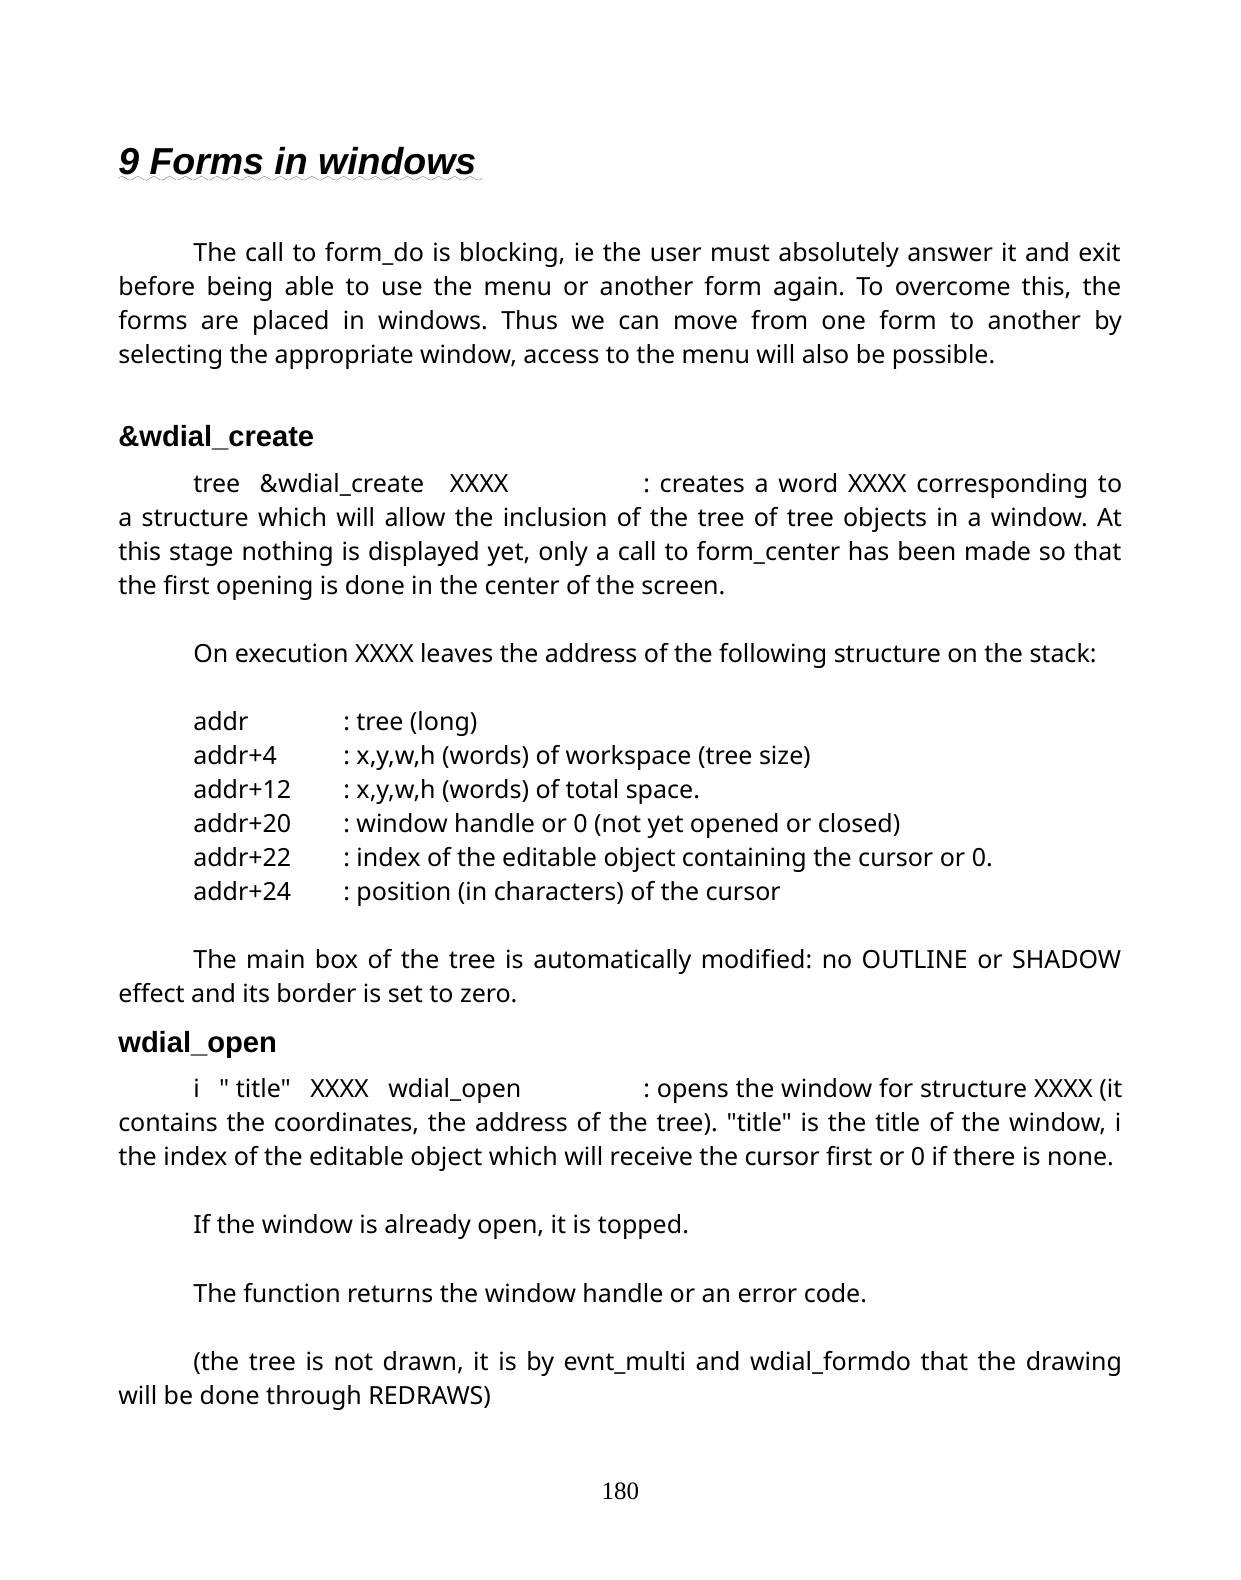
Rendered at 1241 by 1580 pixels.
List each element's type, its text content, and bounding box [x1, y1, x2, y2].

text addr : tree (long) [118, 704, 1123, 738]
text The function returns the window handle or an error code. [118, 1275, 1123, 1309]
text tree &wdial_create XXXX : creates a word XXXX corresponding to a structure which will allow the inclusion of the tree of tree objects in a window. At this stage nothing is displayed yet, only a call to form_center has been made so that the first opening is done in the center of the screen. [118, 465, 1123, 601]
text addr+12 : x,y,w,h (words) of total space. [118, 772, 1123, 806]
text If the window is already open, it is topped. [118, 1207, 1123, 1241]
text (the tree is not drawn, it is by evnt_multi and wdial_formdo that the drawing will be done through REDRAWS) [118, 1343, 1123, 1411]
subtitle wdial_open [118, 1025, 1122, 1058]
text i " title" XXXX wdial_open : opens the window for structure XXXX (it contains the coordinates, the address of the tree). "title" is the title of the window, i the index of the editable object which will receive the cursor first or 0 if there is none. [118, 1071, 1123, 1173]
text addr+24 : position (in characters) of the cursor [118, 874, 1123, 908]
subtitle 9 Forms in windows [118, 139, 1122, 182]
text The main box of the tree is automatically modified: no OUTLINE or SHADOW effect and its border is set to zero. [118, 942, 1123, 1010]
text addr+22 : index of the editable object containing the cursor or 0. [118, 840, 1123, 874]
text addr+4 : x,y,w,h (words) of workspace (tree size) [118, 738, 1123, 772]
text The call to form_do is blocking, ie the user must absolutely answer it and exit before being able to use the menu or another form again. To overcome this, the forms are placed in windows. Thus we can move from one form to another by selecting the appropriate window, access to the menu will also be possible. [118, 234, 1123, 371]
text On execution XXXX leaves the address of the following structure on the stack: [118, 636, 1123, 669]
text addr+20 : window handle or 0 (not yet opened or closed) [118, 806, 1123, 840]
subtitle &wdial_create [118, 419, 1122, 453]
